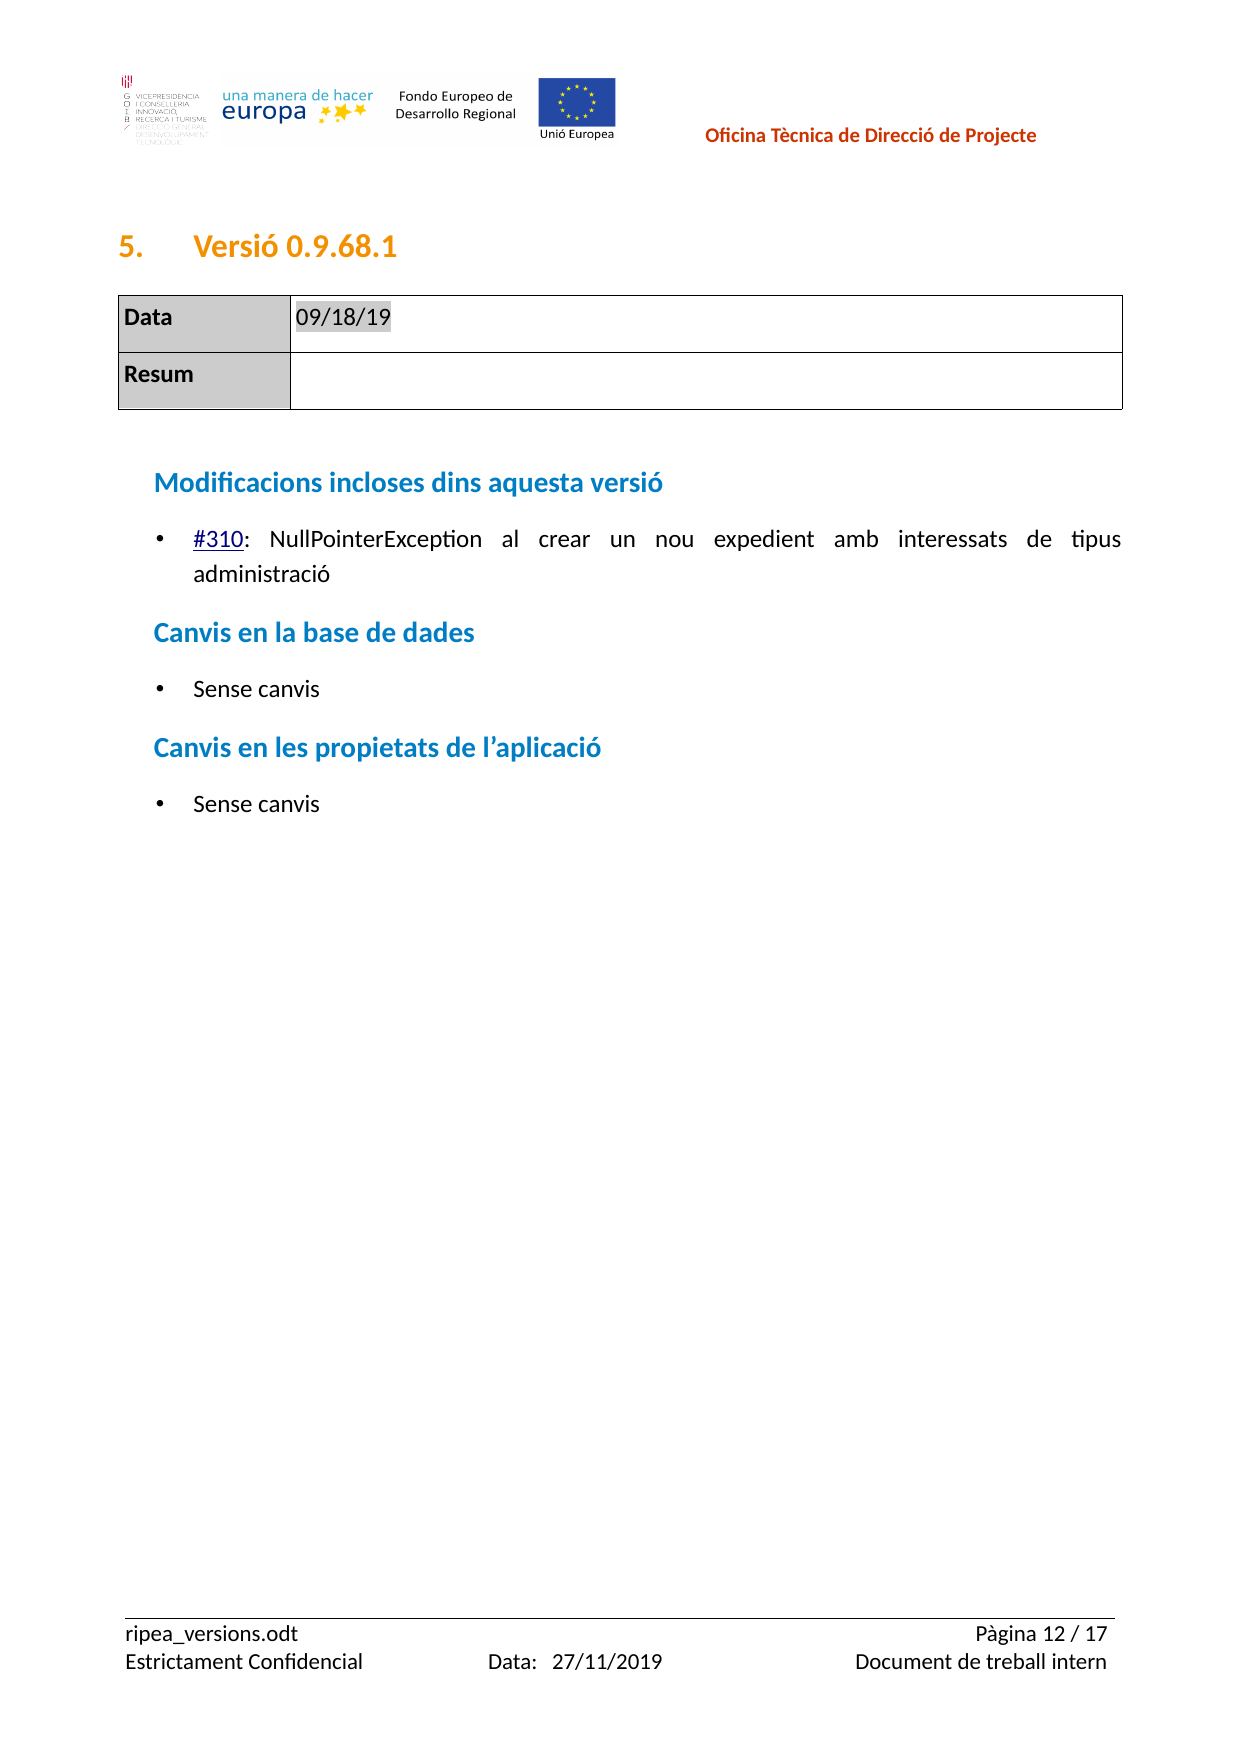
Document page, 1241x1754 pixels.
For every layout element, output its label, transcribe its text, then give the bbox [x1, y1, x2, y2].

picture [219, 73, 621, 147]
subtitle Versió 0.9.68.1 [118, 225, 1122, 266]
subtitle Canvis en la base de dades [153, 614, 1122, 650]
list #310: NullPointerException al crear un nou expedient amb interessats de tipus administració [156, 523, 1122, 589]
table_header Data [119, 296, 290, 352]
table_cell [291, 353, 1122, 408]
subtitle Modificacions incloses dins aquesta versió [153, 464, 1122, 500]
subtitle Canvis en les propietats de l’aplicació [153, 729, 1122, 765]
table_cell Resum [119, 353, 290, 408]
list Sense canvis [156, 673, 1122, 704]
table_header 18/09/19 [291, 296, 1122, 352]
list Sense canvis [156, 788, 1122, 819]
picture [118, 73, 213, 147]
